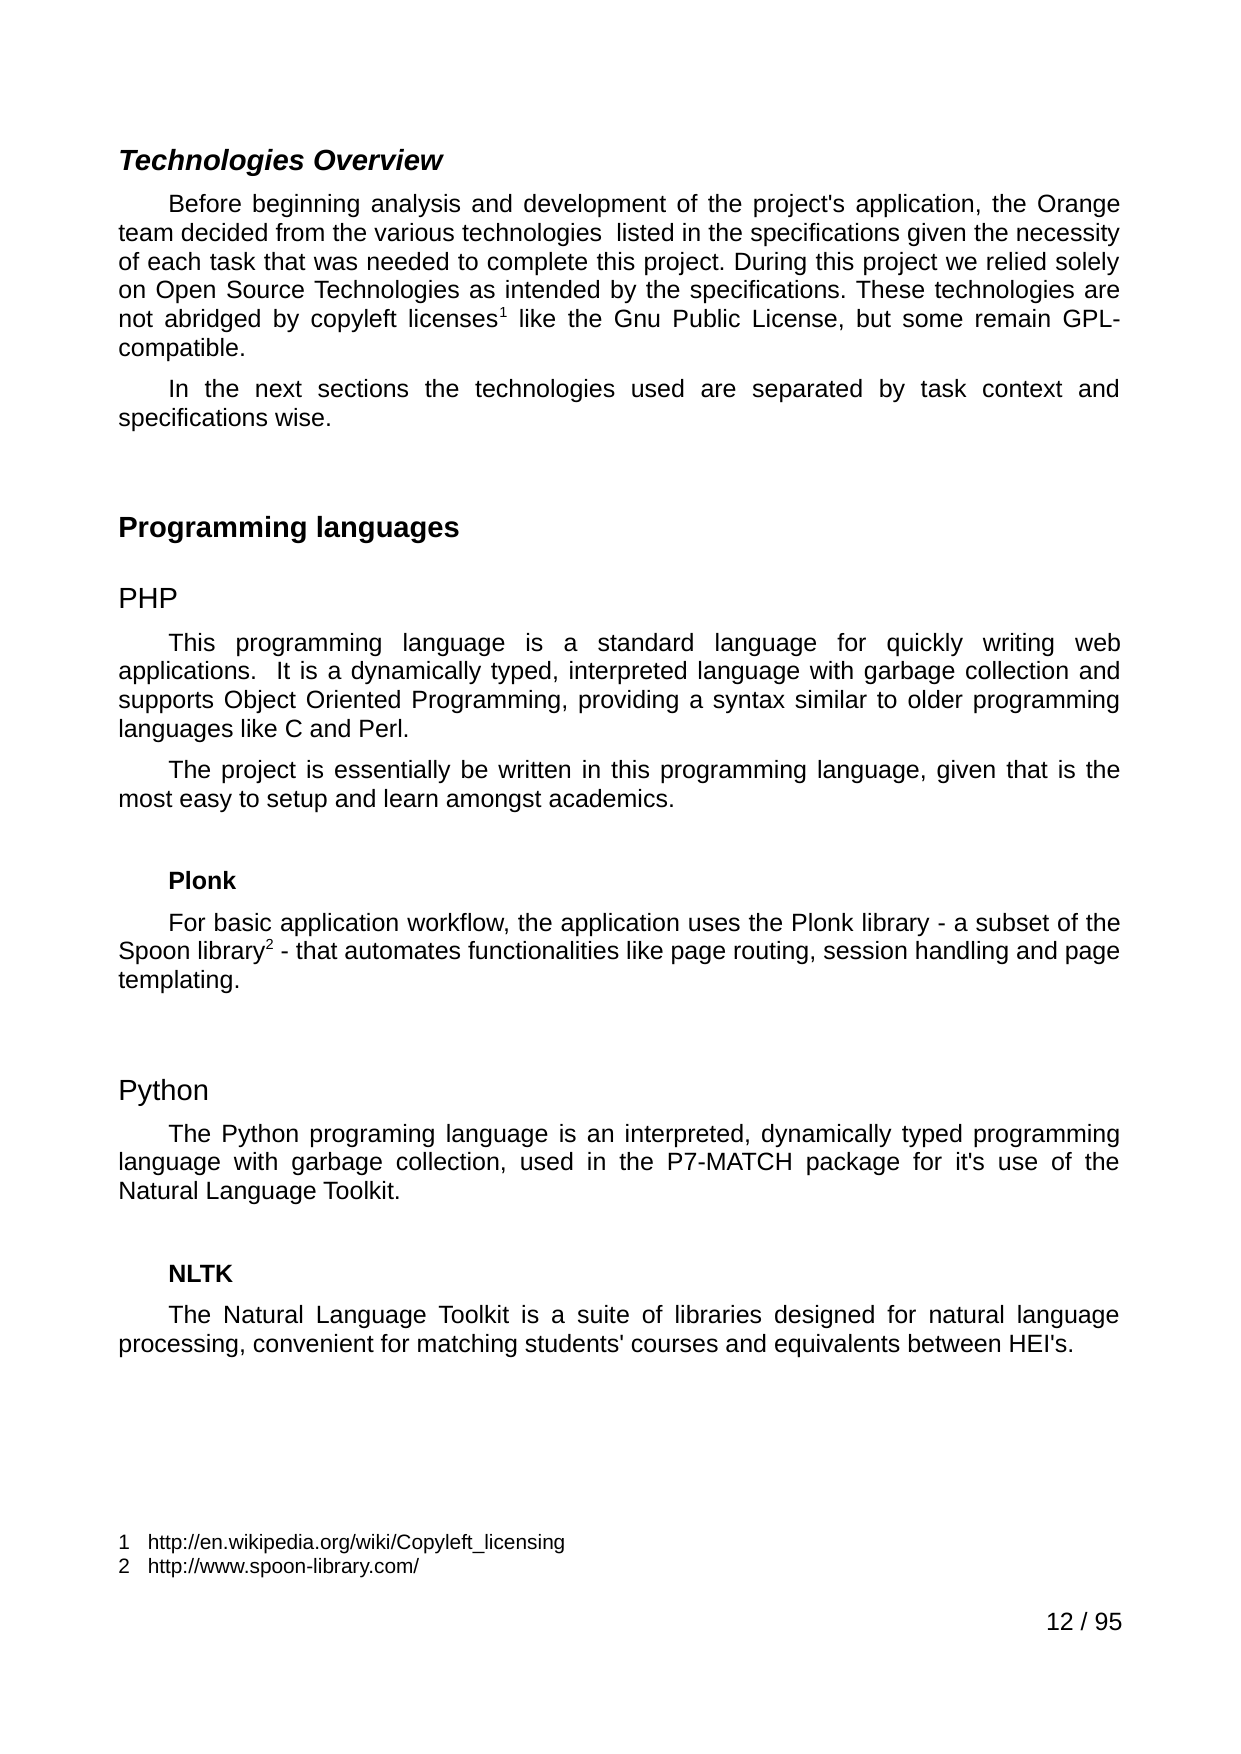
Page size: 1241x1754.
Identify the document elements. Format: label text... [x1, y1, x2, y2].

text Plonk [118, 866, 1122, 895]
subtitle Python [118, 1072, 1122, 1106]
text The Python programing language is an interpreted, dynamically typed programming language with garbage collection, used in the P7-MATCH package for it's use of the Natural Language Toolkit. [118, 1118, 1122, 1205]
text Before beginning analysis and development of the project's application, the Orange team decided from the various technologies listed in the specifications given the necessity of each task that was needed to complete this project. During this project we relied solely on Open Source Technologies as intended by the specifications. These technologies are not abridged by copyleft licenses like the Gnu Public License, but some remain GPL-compatible. [118, 189, 1122, 362]
text The Natural Language Toolkit is a suite of libraries designed for natural language processing, convenient for matching students' courses and equivalents between HEI's. [118, 1300, 1122, 1357]
text NLTK [118, 1258, 1122, 1287]
text http://en.wikipedia.org/wiki/Copyleft_licensing [118, 1530, 1122, 1554]
subtitle Programming languages [118, 510, 1122, 544]
subtitle Technologies Overview [118, 143, 1122, 177]
text http://www.spoon-library.com/ [118, 1554, 1122, 1578]
text This programming language is a standard language for quickly writing web applications. It is a dynamically typed, interpreted language with garbage collection and supports Object Oriented Programming, providing a syntax similar to older programming languages like C and Perl. [118, 627, 1122, 742]
text In the next sections the technologies used are separated by task context and specifications wise. [118, 374, 1122, 432]
text The project is essentially be written in this programming language, given that is the most easy to setup and learn amongst academics. [118, 755, 1122, 812]
text For basic application workflow, the application uses the Plonk library - a subset of the Spoon library - that automates functionalities like page routing, session handling and page templating. [118, 907, 1122, 994]
subtitle PHP [118, 581, 1122, 615]
